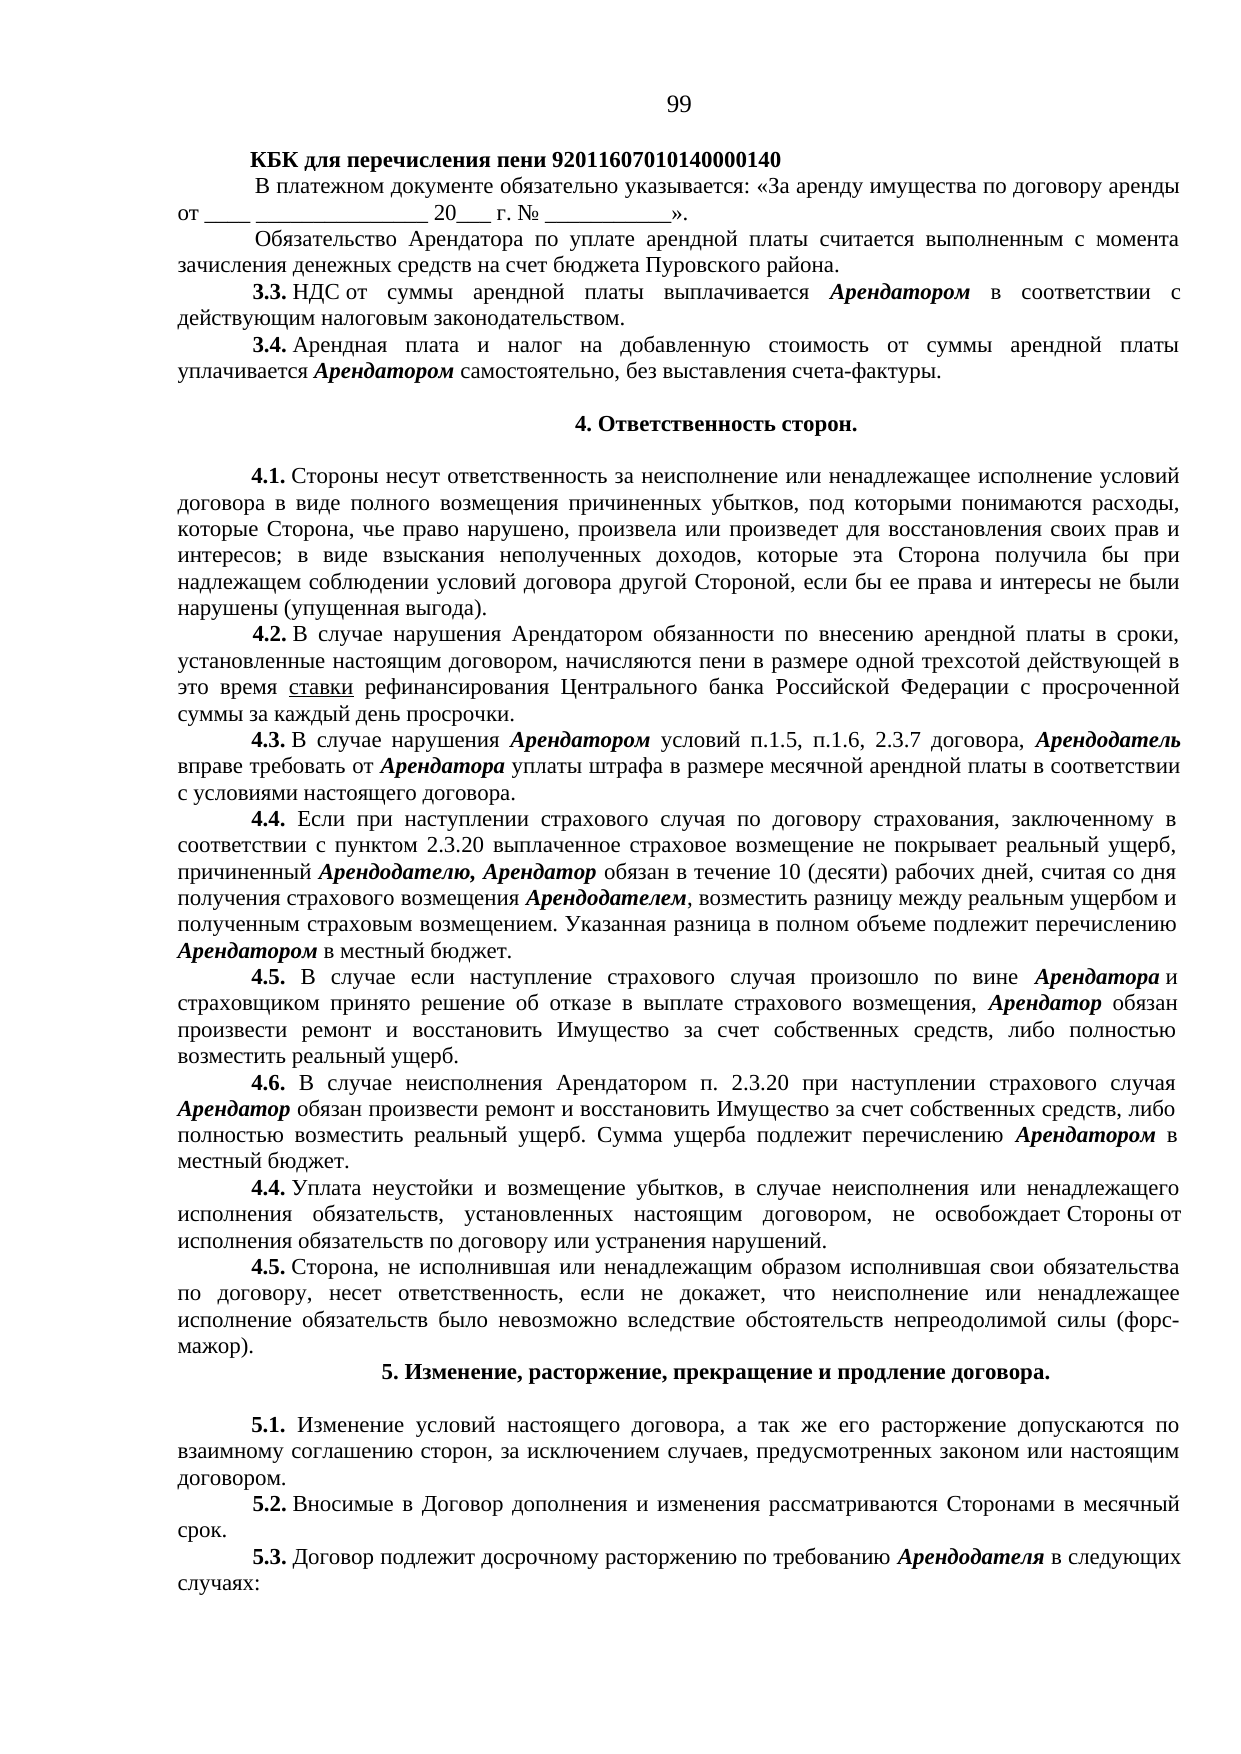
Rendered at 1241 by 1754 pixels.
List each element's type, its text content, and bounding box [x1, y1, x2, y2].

text В платежном документе обязательно указывается: «За аренду имущества по договору аренды от ____ _______________ 20___ г. № ___________». [177, 172, 1181, 225]
text 5. Изменение, расторжение, прекращение и продление договора. [177, 1358, 1181, 1385]
text 3.3. НДС от суммы арендной платы выплачивается Арендатором в соответствии с действующим налоговым законодательством. [177, 278, 1181, 331]
text 4.5. В случае если наступление страхового случая произошло по вине Арендатора и страховщиком принято решение об отказе в выплате страхового возмещения, Арендатор обязан произвести ремонт и восстановить Имущество за счет собственных средств, либо полностью возместить реальный ущерб. [177, 963, 1178, 1068]
text 4.4. Если при наступлении страхового случая по договору страхования, заключенному в соответствии с пунктом 2.3.20 выплаченное страховое возмещение не покрывает реальный ущерб, причиненный Арендодателю, Арендатор обязан в течение 10 (десяти) рабочих дней, считая со дня получения страхового возмещения Арендодателем, возместить разницу между реальным ущербом и полученным страховым возмещением. Указанная разница в полном объеме подлежит перечислению Арендатором в местный бюджет. [177, 805, 1178, 963]
text 4.6. В случае неисполнения Арендатором п. 2.3.20 при наступлении страхового случая Арендатор обязан произвести ремонт и восстановить Имущество за счет собственных средств, либо полностью возместить реальный ущерб. Сумма ущерба подлежит перечислению Арендатором в местный бюджет. [177, 1068, 1178, 1174]
text Обязательство Арендатора по уплате арендной платы считается выполненным с момента зачисления денежных средств на счет бюджета Пуровского района. [177, 225, 1181, 278]
text 3.4. Арендная плата и налог на добавленную стоимость от суммы арендной платы уплачивается Арендатором самостоятельно, без выставления счета-фактуры. [177, 331, 1181, 383]
text 4.1. Стороны несут ответственность за неисполнение или ненадлежащее исполнение условий договора в виде полного возмещения причиненных убытков, под которыми понимаются расходы, которые Сторона, чье право нарушено, произвела или произведет для восстановления своих прав и интересов; в виде взыскания неполученных доходов, которые эта Сторона получила бы при надлежащем соблюдении условий договора другой Стороной, если бы ее права и интересы не были нарушены (упущенная выгода). [177, 462, 1181, 621]
text 5.1. Изменение условий настоящего договора, а так же его расторжение допускаются по взаимному соглашению сторон, за исключением случаев, предусмотренных законом или настоящим договором. [177, 1411, 1181, 1490]
text 4.3. В случае нарушения Арендатором условий п.1.5, п.1.6, 2.3.7 договора, Арендодатель вправе требовать от Арендатора уплаты штрафа в размере месячной арендной платы в соответствии с условиями настоящего договора. [177, 726, 1181, 805]
text 4.5. Сторона, не исполнившая или ненадлежащим образом исполнившая свои обязательства по договору, несет ответственность, если не докажет, что неисполнение или ненадлежащее исполнение обязательств было невозможно вследствие обстоятельств непреодолимой силы (форс-мажор). [177, 1253, 1181, 1358]
text 5.2. Вносимые в Договор дополнения и изменения рассматриваются Сторонами в месячный срок. [177, 1490, 1181, 1543]
text 4. Ответственность сторон. [177, 410, 1181, 436]
text КБК для перечисления пени 92011607010140000140 [172, 146, 1186, 172]
text 4.4. Уплата неустойки и возмещение убытков, в случае неисполнения или ненадлежащего исполнения обязательств, установленных настоящим договором, не освобождает Стороны от исполнения обязательств по договору или устранения нарушений. [177, 1174, 1181, 1253]
text 5.3. Договор подлежит досрочному расторжению по требованию Арендодателя в следующих случаях: [177, 1543, 1181, 1596]
text 4.2. В случае нарушения Арендатором обязанности по внесению арендной платы в сроки, установленные настоящим договором, начисляются пени в размере одной трехсотой действующей в это время ставки рефинансирования Центрального банка Российской Федерации с просроченной суммы за каждый день просрочки. [177, 621, 1181, 726]
